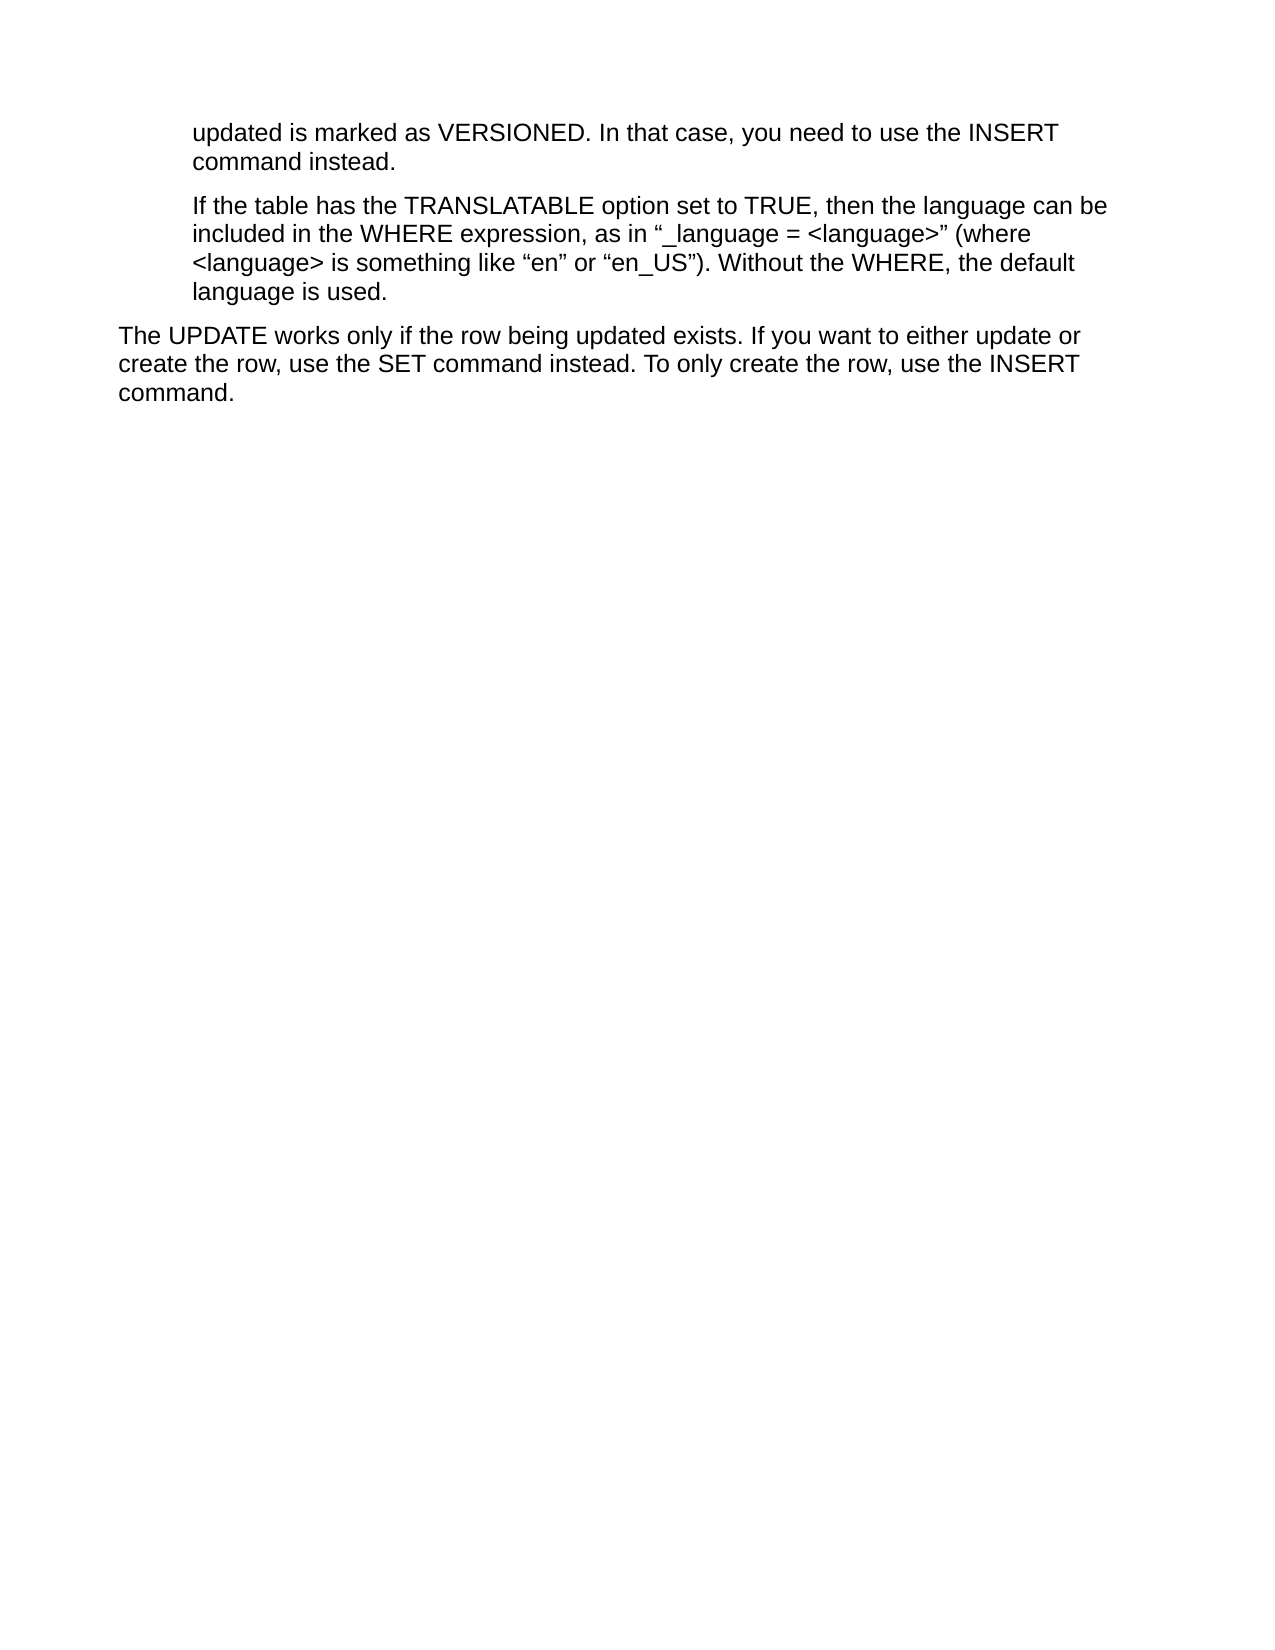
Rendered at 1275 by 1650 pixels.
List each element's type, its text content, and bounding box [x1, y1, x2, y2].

text If the table has the TRANSLATABLE option set to TRUE, then the language can be included in the WHERE expression, as in “_language = <language>” (where <language> is something like “en” or “en_US”). Without the WHERE, the default language is used. [192, 191, 1157, 306]
text The UPDATE works only if the row being updated exists. If you want to either update or create the row, use the SET command instead. To only create the row, use the INSERT command. [118, 321, 1157, 407]
text updated is marked as VERSIONED. In that case, you need to use the INSERT command instead. [192, 118, 1157, 176]
